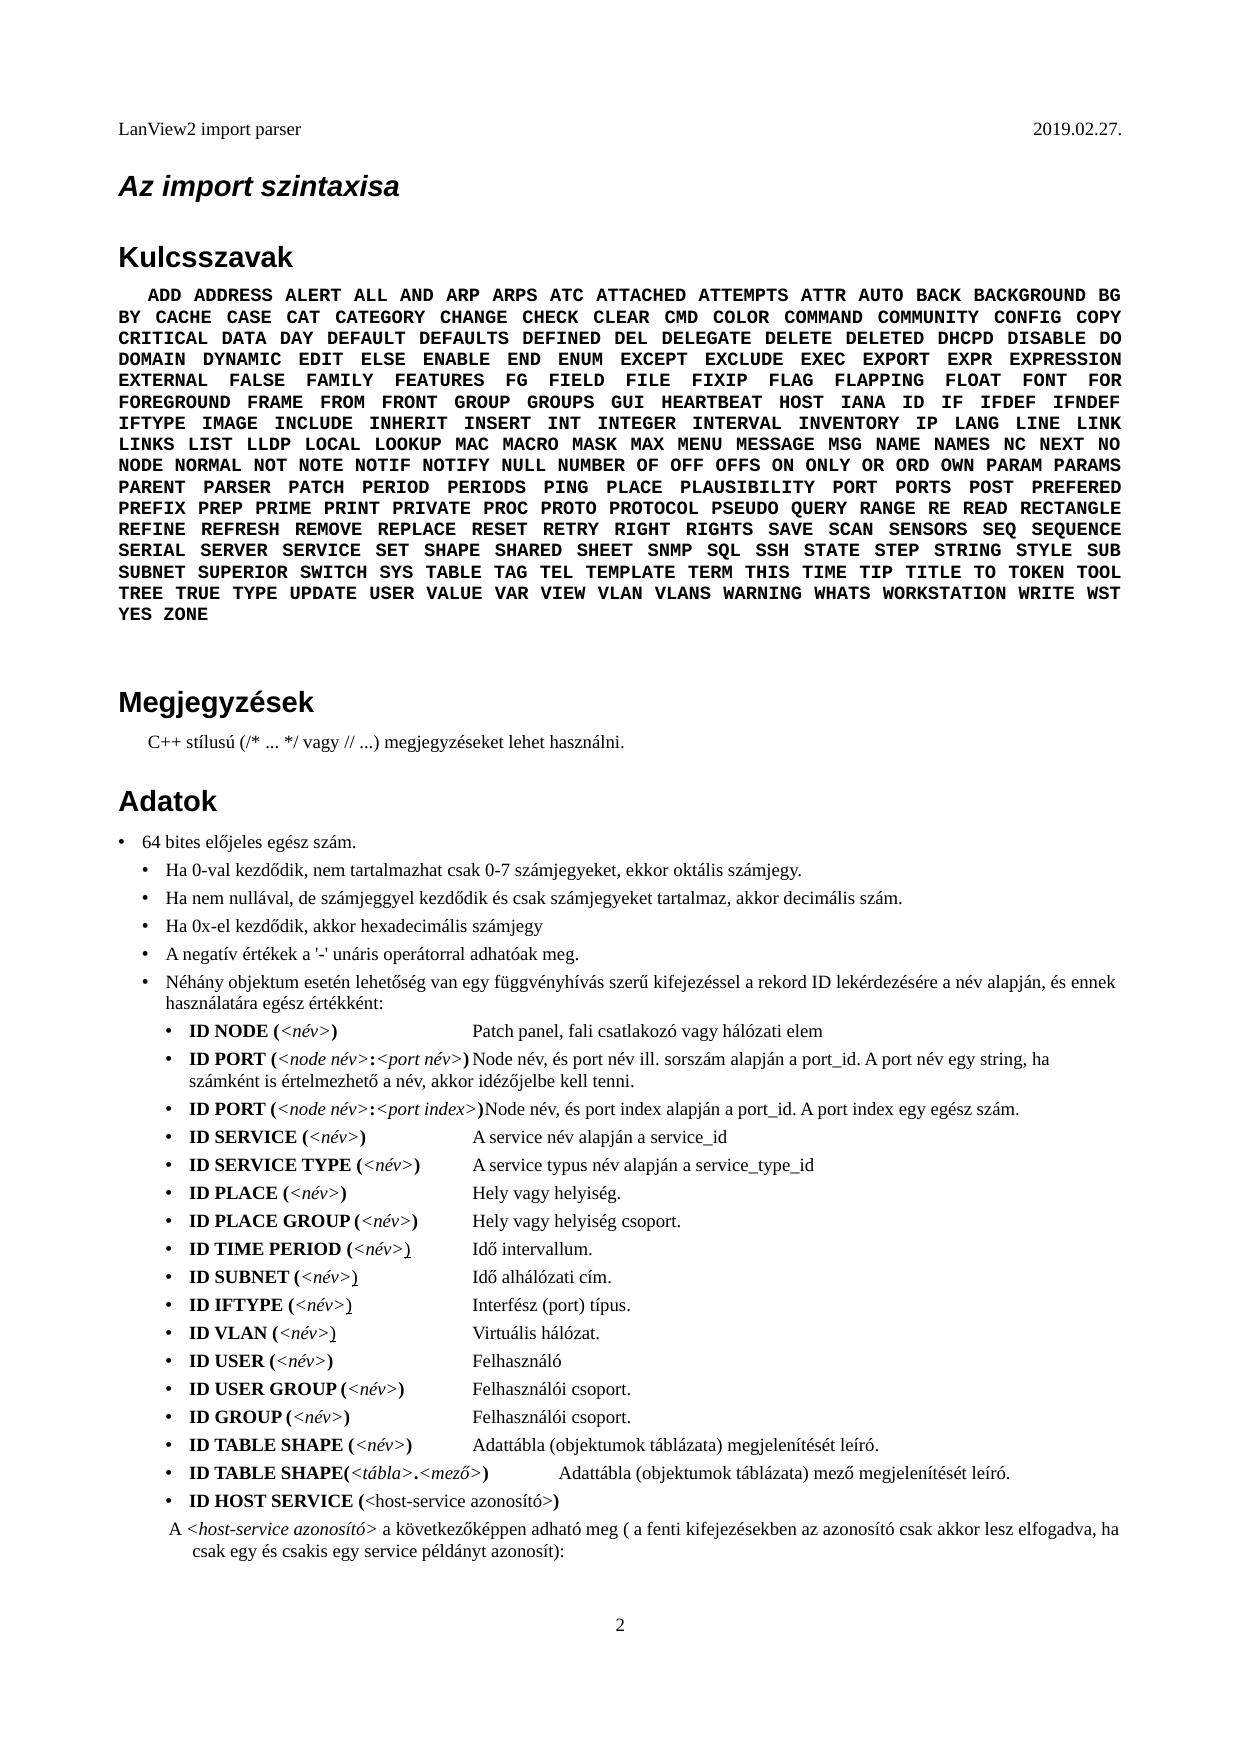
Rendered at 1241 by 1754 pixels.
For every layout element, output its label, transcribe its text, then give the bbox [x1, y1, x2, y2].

subtitle Az import szintaxisa [118, 169, 1122, 203]
list 64 bites előjeles egész szám. [118, 831, 1122, 852]
list ID USER (<név>) Felhasználó [165, 1350, 1122, 1372]
list Ha 0x-el kezdődik, akkor hexadecimális számjegy [142, 914, 1122, 936]
list ID USER GROUP (<név>) Felhasználói csoport. [165, 1378, 1122, 1399]
list ID IFTYPE (<név>) Interfész (port) típus. [165, 1294, 1122, 1316]
list ID PLACE GROUP (<név>) Hely vagy helyiség csoport. [165, 1210, 1122, 1231]
list Néhány objektum esetén lehetőség van egy függvényhívás szerű kifejezéssel a rekord ID lekérdezésére a név alapján, és ennek használatára egész értékként: [142, 971, 1122, 1014]
list ID PORT (<node név>:<port index>) Node név, és port index alapján a port_id. A port index egy egész szám. [165, 1098, 1122, 1119]
list ID PLACE (<név>) Hely vagy helyiség. [165, 1182, 1122, 1203]
list ID SERVICE TYPE (<név>) A service typus név alapján a service_type_id [165, 1154, 1122, 1175]
list ID TABLE SHAPE(<tábla>.<mező>) Adattábla (objektumok táblázata) mező megjelenítését leíró. [165, 1462, 1122, 1484]
list ID VLAN (<név>) Virtuális hálózat. [165, 1322, 1122, 1343]
text C++ stílusú (/* ... */ vagy // ...) megjegyzéseket lehet használni. [118, 731, 1122, 753]
list ID HOST SERVICE (<host-service azonosító>) [165, 1490, 1122, 1512]
text A <host-service azonosító> a következőképpen adható meg ( a fenti kifejezésekben az azonosító csak akkor lesz elfogadva, ha csak egy és csakis egy service példányt azonosít): [168, 1518, 1122, 1561]
list ID TIME PERIOD (<név>) Idő intervallum. [165, 1238, 1122, 1259]
list Ha 0-val kezdődik, nem tartalmazhat csak 0-7 számjegyeket, ekkor oktális számjegy. [142, 858, 1122, 880]
text ADD ADDRESS ALERT ALL AND ARP ARPS ATC ATTACHED ATTEMPTS ATTR AUTO BACK BACKGROUND BG BY CACHE CASE CAT CATEGORY CHANGE CHECK CLEAR CMD COLOR COMMAND COMMUNITY CONFIG COPY CRITICAL DATA DAY DEFAULT DEFAULTS DEFINED DEL DELEGATE DELETE DELETED DHCPD DISABLE DO DOMAIN DYNAMIC EDIT ELSE ENABLE END ENUM EXCEPT EXCLUDE EXEC EXPORT EXPR EXPRESSION EXTERNAL FALSE FAMILY FEATURES FG FIELD FILE FIXIP FLAG FLAPPING FLOAT FONT FOR FOREGROUND FRAME FROM FRONT GROUP GROUPS GUI HEARTBEAT HOST IANA ID IF IFDEF IFNDEF IFTYPE IMAGE INCLUDE INHERIT INSERT INT INTEGER INTERVAL INVENTORY IP LANG LINE LINK LINKS LIST LLDP LOCAL LOOKUP MAC MACRO MASK MAX MENU MESSAGE MSG NAME NAMES NC NEXT NO NODE NORMAL NOT NOTE NOTIF NOTIFY NULL NUMBER OF OFF OFFS ON ONLY OR ORD OWN PARAM PARAMS PARENT PARSER PATCH PERIOD PERIODS PING PLACE PLAUSIBILITY PORT PORTS POST PREFERED PREFIX PREP PRIME PRINT PRIVATE PROC PROTO PROTOCOL PSEUDO QUERY RANGE RE READ RECTANGLE REFINE REFRESH REMOVE REPLACE RESET RETRY RIGHT RIGHTS SAVE SCAN SENSORS SEQ SEQUENCE SERIAL SERVER SERVICE SET SHAPE SHARED SHEET SNMP SQL SSH STATE STEP STRING STYLE SUB SUBNET SUPERIOR SWITCH SYS TABLE TAG TEL TEMPLATE TERM THIS TIME TIP TITLE TO TOKEN TOOL TREE TRUE TYPE UPDATE USER VALUE VAR VIEW VLAN VLANS WARNING WHATS WORKSTATION WRITE WST YES ZONE [118, 286, 1122, 626]
list ID GROUP (<név>) Felhasználói csoport. [165, 1406, 1122, 1428]
list ID SERVICE (<név>) A service név alapján a service_id [165, 1126, 1122, 1147]
list ID SUBNET (<név>) Idő alhálózati cím. [165, 1266, 1122, 1287]
list Ha nem nullával, de számjeggyel kezdődik és csak számjegyeket tartalmaz, akkor decimális szám. [142, 887, 1122, 908]
list ID TABLE SHAPE (<név>) Adattábla (objektumok táblázata) megjelenítését leíró. [165, 1434, 1122, 1456]
list ID NODE (<név>) Patch panel, fali csatlakozó vagy hálózati elem [165, 1020, 1122, 1042]
subtitle Adatok [118, 784, 1122, 818]
list A negatív értékek a '-' unáris operátorral adhatóak meg. [142, 943, 1122, 964]
subtitle Kulcsszavak [118, 240, 1122, 274]
subtitle Megjegyzések [118, 685, 1122, 719]
list ID PORT (<node név>:<port név>) Node név, és port név ill. sorszám alapján a port_id. A port név egy string, ha számként is értelmezhető a név, akkor idézőjelbe kell tenni. [165, 1048, 1122, 1091]
